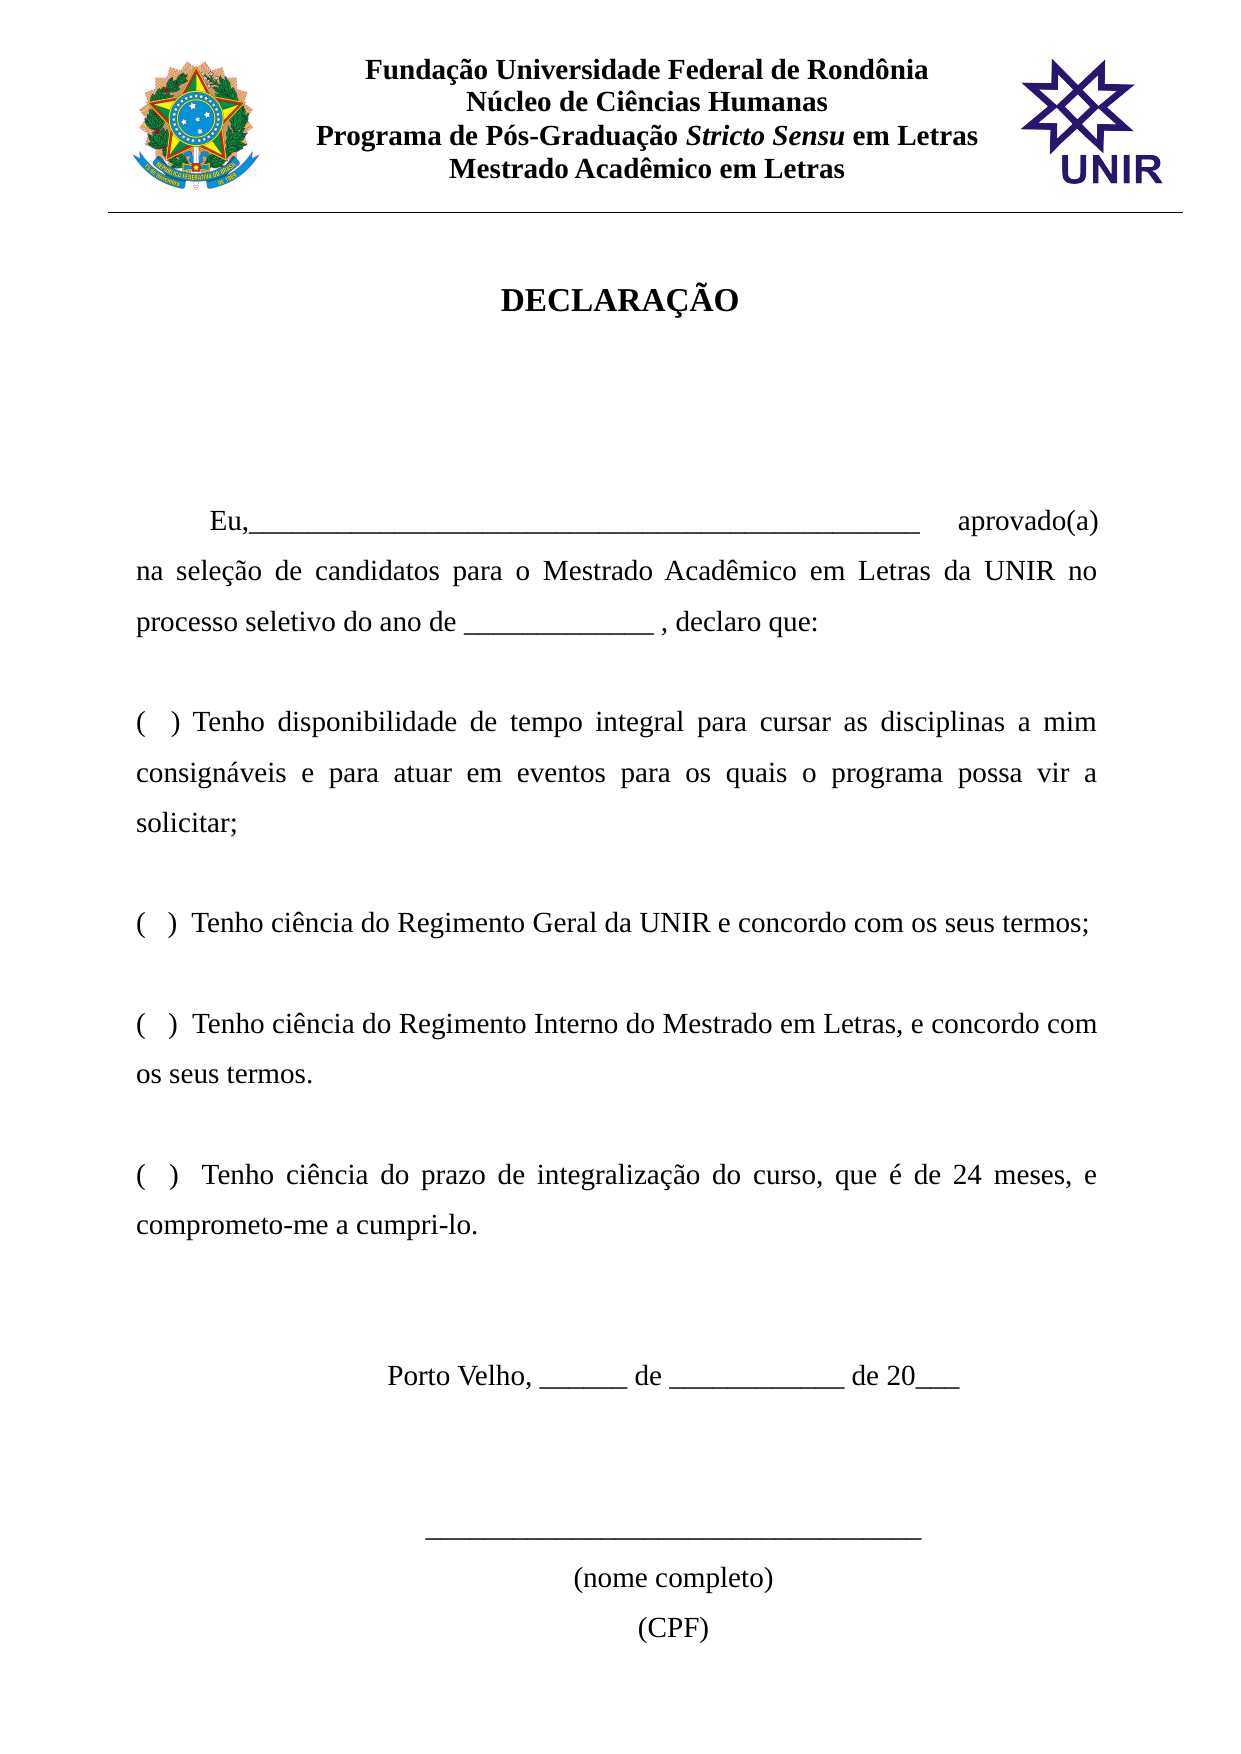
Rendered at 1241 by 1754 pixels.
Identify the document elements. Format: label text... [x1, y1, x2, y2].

table_header [1066, 96, 1089, 118]
text Eu,______________________________________________ aprovado(a) na seleção de candidatos para o Mestrado Acadêmico em Letras da UNIR no processo seletivo do ano de _____________ , declaro que: [136, 503, 1098, 637]
text DECLARAÇÃO [29, 280, 1211, 319]
text __________________________________ [136, 1509, 1211, 1543]
text Porto Velho, ______ de ____________ de 20___ [136, 1358, 1211, 1392]
table_header [1054, 59, 1104, 84]
table_header Fundação Universidade Federal de Rondônia Núcleo de Ciências Humanas Programa de Pós-Graduação Stricto Sensu em Letras Mestrado Acadêmico em Letras [284, 59, 1009, 212]
table_header [1041, 77, 1072, 104]
text ( ) Tenho disponibilidade de tempo integral para cursar as disciplinas a mim consignáveis e para atuar em eventos para os quais o programa possa vir a solicitar; [136, 704, 1098, 838]
text ( ) Tenho ciência do prazo de integralização do curso, que é de 24 meses, e comprometo-me a cumpri-lo. [136, 1157, 1098, 1241]
table_header [1009, 59, 1183, 212]
text ( ) Tenho ciência do Regimento Interno do Mestrado em Letras, e concordo com os seus termos. [136, 1006, 1098, 1090]
table_header [108, 59, 284, 212]
table_header [1083, 109, 1114, 137]
text ( ) Tenho ciência do Regimento Geral da UNIR e concordo com os seus termos; [136, 906, 1098, 939]
table_header [1041, 109, 1071, 136]
table_header [1084, 78, 1115, 105]
text (CPF) [136, 1610, 1211, 1643]
text (nome completo) [136, 1560, 1211, 1593]
